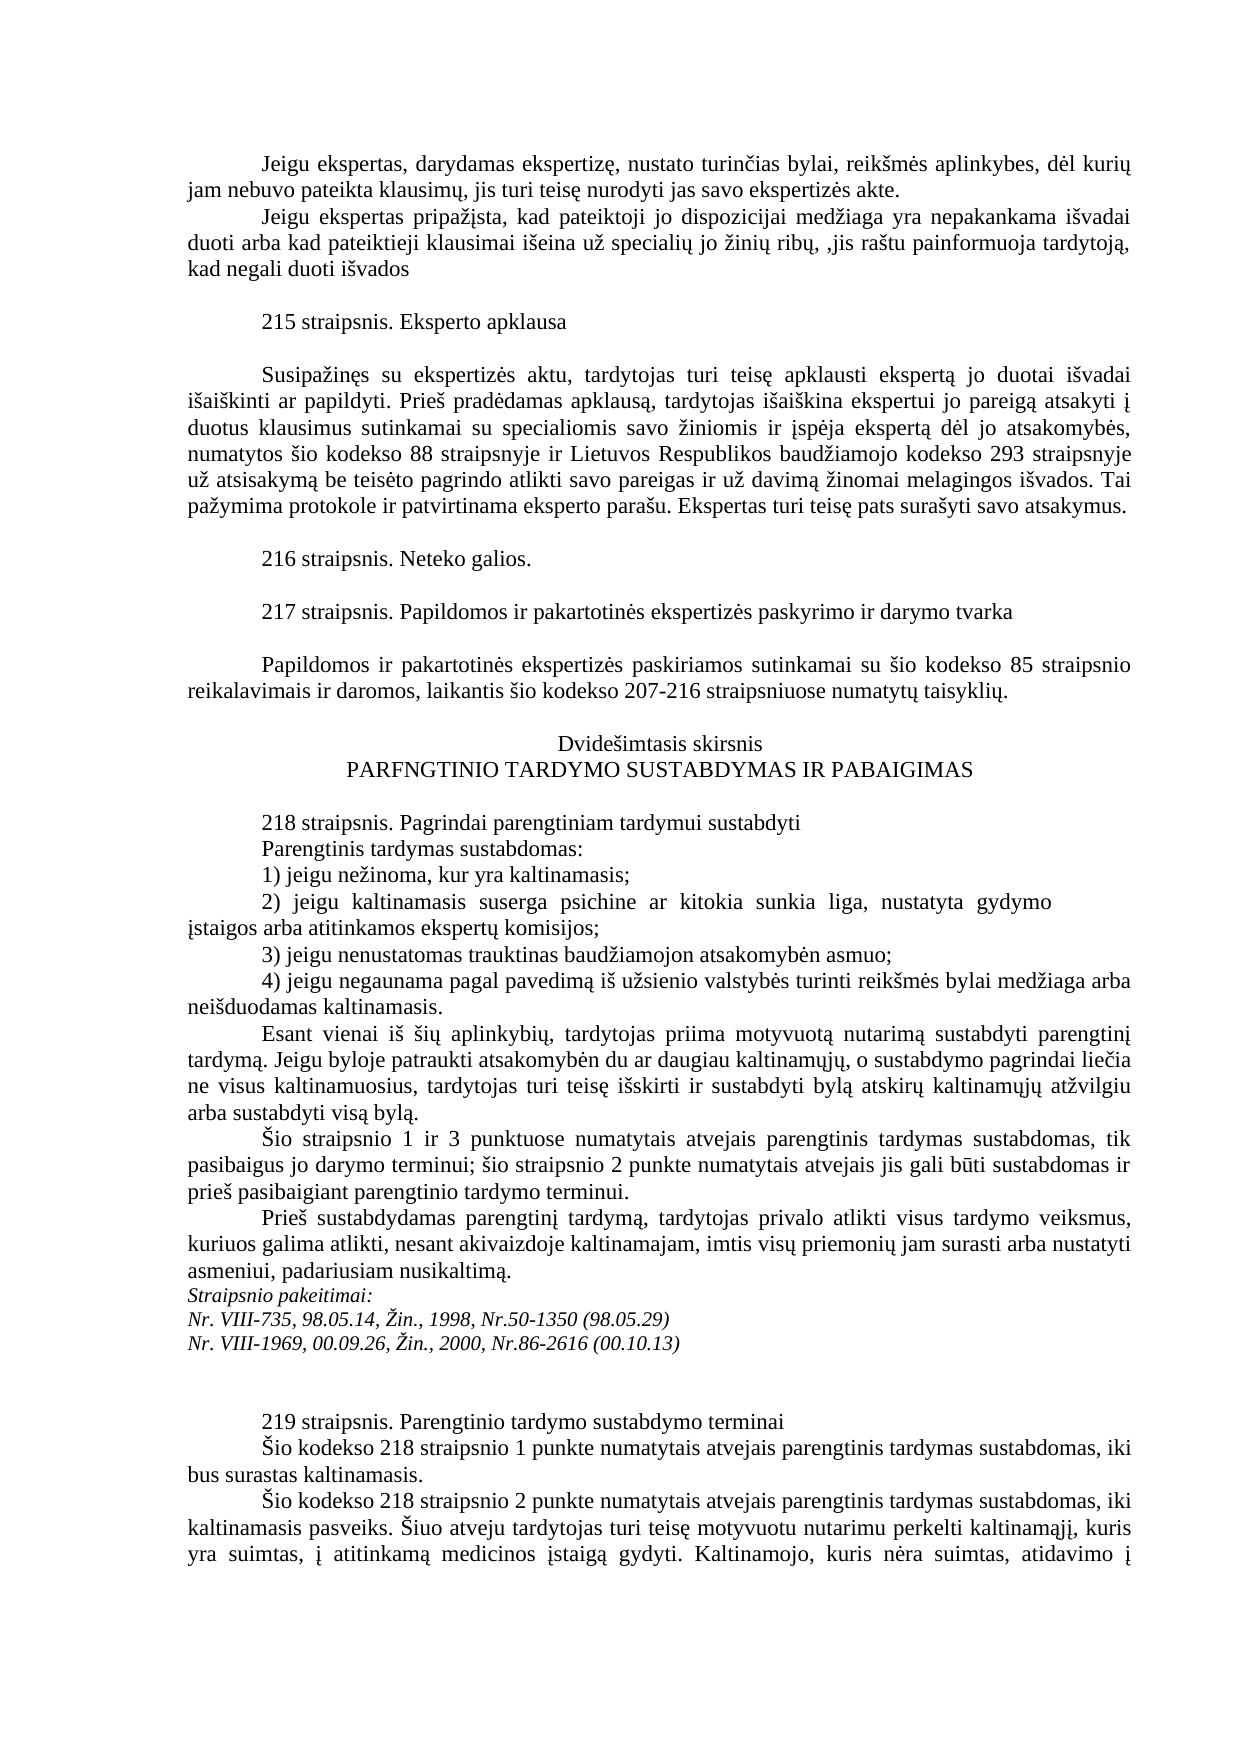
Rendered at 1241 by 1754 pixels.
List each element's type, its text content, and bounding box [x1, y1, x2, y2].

text Jeigu ekspertas, darydamas ekspertizę, nustato turinčias bylai, reikšmės aplinkybes, dėl kurių jam nebuvo pateikta klausimų, jis turi teisę nurodyti jas savo ekspertizės akte. [187, 150, 1132, 203]
text Straipsnio pakeitimai: [187, 1283, 1132, 1307]
text Šio straipsnio 1 ir 3 punktuose numatytais atvejais parengtinis tardymas sustabdomas, tik pasibaigus jo darymo terminui; šio straipsnio 2 punkte numatytais atvejais jis gali būti sustabdomas ir prieš pasibaigiant parengtinio tardymo terminui. [187, 1125, 1132, 1204]
text Esant vienai iš šių aplinkybių, tardytojas priima motyvuotą nutarimą sustabdyti parengtinį tardymą. Jeigu byloje patraukti atsakomybėn du ar daugiau kaltinamųjų, o sustabdymo pagrindai liečia ne visus kaltinamuosius, tardytojas turi teisę išskirti ir sustabdyti bylą atskirų kaltinamųjų atžvilgiu arba sustabdyti visą bylą. [187, 1020, 1132, 1125]
text Jeigu ekspertas pripažįsta, kad pateiktoji jo dispozicijai medžiaga yra nepakankama išvadai duoti arba kad pateiktieji klausimai išeina už specialių jo žinių ribų, ,jis raštu painformuoja tardytoją, kad negali duoti išvados [187, 203, 1132, 282]
text 219 straipsnis. Parengtinio tardymo sustabdymo terminai [187, 1408, 1132, 1434]
text Šio kodekso 218 straipsnio 2 punkte numatytais atvejais parengtinis tardymas sustabdomas, iki kaltinamasis pasveiks. Šiuo atveju tardytojas turi teisę motyvuotu nutarimu perkelti kaltinamąjį, kuris yra suimtas, į atitinkamą medicinos įstaigą gydyti. Kaltinamojo, kuris nėra suimtas, atidavimo į [187, 1487, 1132, 1566]
text Nr. VIII-1969, 00.09.26, Žin., 2000, Nr.86-2616 (00.10.13) [187, 1331, 1132, 1355]
text PARFNGTINIO TARDYMO SUSTABDYMAS IR PABAIGIMAS [187, 756, 1132, 782]
text 218 straipsnis. Pagrindai parengtiniam tardymui sustabdyti [187, 809, 1132, 835]
text Nr. VIII-735, 98.05.14, Žin., 1998, Nr.50-1350 (98.05.29) [187, 1307, 1132, 1331]
text 2) jeigu kaltinamasis suserga psichine ar kitokia sunkia liga, nustatyta gydymo įstaigos arba atitinkamos ekspertų komisijos; [187, 888, 1053, 941]
text 3) jeigu nenustatomas trauktinas baudžiamojon atsakomybėn asmuo; [187, 941, 1053, 967]
text 4) jeigu negaunama pagal pavedimą iš užsienio valstybės turinti reikšmės bylai medžiaga arba neišduodamas kaltinamasis. [187, 967, 1132, 1020]
text Parengtinis tardymas sustabdomas: [187, 835, 1053, 862]
text Dvidešimtasis skirsnis [187, 730, 1132, 756]
text Papildomos ir pakartotinės ekspertizės paskiriamos sutinkamai su šio kodekso 85 straipsnio reikalavimais ir daromos, laikantis šio kodekso 207-216 straipsniuose numatytų taisyklių. [187, 651, 1132, 703]
text 217 straipsnis. Papildomos ir pakartotinės ekspertizės paskyrimo ir darymo tvarka [187, 598, 1132, 624]
text 216 straipsnis. Neteko galios. [187, 545, 1132, 572]
text 1) jeigu nežinoma, kur yra kaltinamasis; [187, 862, 1053, 888]
text Prieš sustabdydamas parengtinį tardymą, tardytojas privalo atlikti visus tardymo veiksmus, kuriuos galima atlikti, nesant akivaizdoje kaltinamajam, imtis visų priemonių jam surasti arba nustatyti asmeniui, padariusiam nusikaltimą. [187, 1204, 1132, 1283]
text Šio kodekso 218 straipsnio 1 punkte numatytais atvejais parengtinis tardymas sustabdomas, iki bus surastas kaltinamasis. [187, 1434, 1132, 1487]
text 215 straipsnis. Eksperto apklausa [187, 308, 1132, 334]
text Susipažinęs su ekspertizės aktu, tardytojas turi teisę apklausti ekspertą jo duotai išvadai išaiškinti ar papildyti. Prieš pradėdamas apklausą, tardytojas išaiškina ekspertui jo pareigą atsakyti į duotus klausimus sutinkamai su specialiomis savo žiniomis ir įspėja ekspertą dėl jo atsakomybės, numatytos šio kodekso 88 straipsnyje ir Lietuvos Respublikos baudžiamojo kodekso 293 straipsnyje už atsisakymą be teisėto pagrindo atlikti savo pareigas ir už davimą žinomai melagingos išvados. Tai pažymima protokole ir patvirtinama eksperto parašu. Ekspertas turi teisę pats surašyti savo atsakymus. [187, 361, 1132, 519]
